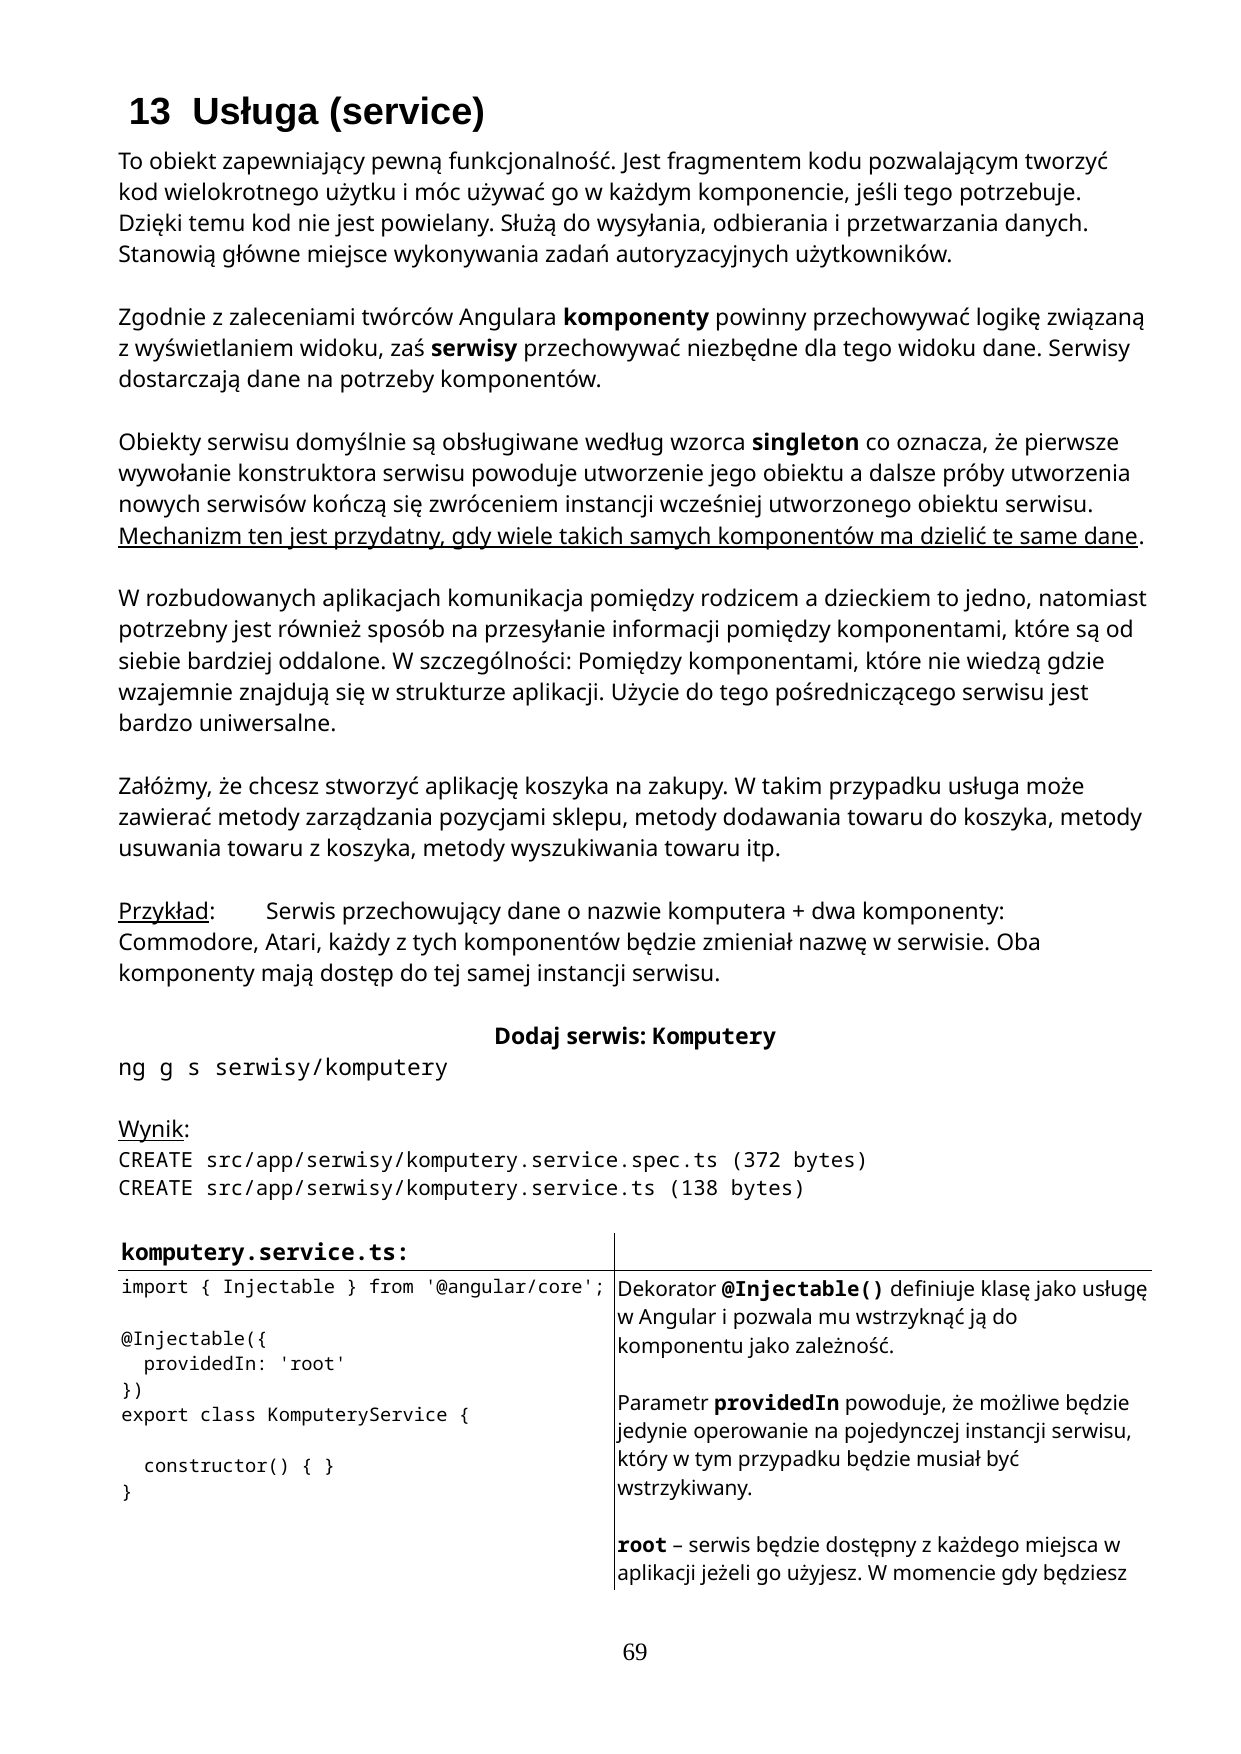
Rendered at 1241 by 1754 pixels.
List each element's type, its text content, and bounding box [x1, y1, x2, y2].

text Przykład: Serwis przechowujący dane o nazwie komputera + dwa komponenty: Commodore, Atari, każdy z tych komponentów będzie zmieniał nazwę w serwisie. Oba komponenty mają dostęp do tej samej instancji serwisu. [118, 895, 1152, 988]
subtitle Usługa (service) [118, 88, 1152, 132]
table_header komputery.service.ts: [118, 1233, 614, 1270]
text To obiekt zapewniający pewną funkcjonalność. Jest fragmentem kodu pozwalającym tworzyć kod wielokrotnego użytku i móc używać go w każdym komponencie, jeśli tego potrzebuje. Dzięki temu kod nie jest powielany. Służą do wysyłania, odbierania i przetwarzania danych. Stanowią główne miejsce wykonywania zadań autoryzacyjnych użytkowników. [118, 145, 1152, 270]
text ng g s serwisy/komputery [118, 1051, 1152, 1082]
text CREATE src/app/serwisy/komputery.service.ts (138 bytes) [118, 1173, 1152, 1202]
table_header [615, 1233, 1152, 1270]
text Wynik: [118, 1082, 1152, 1145]
text CREATE src/app/serwisy/komputery.service.spec.ts (372 bytes) [118, 1145, 1152, 1173]
text Obiekty serwisu domyślnie są obsługiwane według wzorca singleton co oznacza, że pierwsze wywołanie konstruktora serwisu powoduje utworzenie jego obiektu a dalsze próby utworzenia nowych serwisów kończą się zwróceniem instancji wcześniej utworzonego obiektu serwisu. Mechanizm ten jest przydatny, gdy wiele takich samych komponentów ma dzielić te same dane. [118, 426, 1152, 551]
text Załóżmy, że chcesz stworzyć aplikację koszyka na zakupy. W takim przypadku usługa może zawierać metody zarządzania pozycjami sklepu, metody dodawania towaru do koszyka, metody usuwania towaru z koszyka, metody wyszukiwania towaru itp. [118, 770, 1152, 863]
text Zgodnie z zaleceniami twórców Angulara komponenty powinny przechowywać logikę związaną z wyświetlaniem widoku, zaś serwisy przechowywać niezbędne dla tego widoku dane. Serwisy dostarczają dane na potrzeby komponentów. [118, 301, 1152, 395]
table_cell Dekorator @Injectable() definiuje klasę jako usługę w Angular i pozwala mu wstrzyknąć ją do komponentu jako zależność. Parametr providedIn powoduje, że możliwe będzie jedynie operowanie na pojedynczej instancji serwisu, który w tym przypadku będzie musiał być wstrzykiwany. root – serwis będzie dostępny z każdego miejsca w aplikacji jeżeli go użyjesz. W momencie gdy będziesz [615, 1271, 1152, 1589]
text W rozbudowanych aplikacjach komunikacja pomiędzy rodzicem a dzieckiem to jedno, natomiast potrzebny jest również sposób na przesyłanie informacji pomiędzy komponentami, które są od siebie bardziej oddalone. W szczególności: Pomiędzy komponentami, które nie wiedzą gdzie wzajemnie znajdują się w strukturze aplikacji. Użycie do tego pośredniczącego serwisu jest bardzo uniwersalne. [118, 582, 1152, 738]
table_cell import { Injectable } from '@angular/core'; @Injectable({ providedIn: 'root' }) export class KomputeryService { constructor() { } } [118, 1271, 614, 1589]
text Dodaj serwis: Komputery [118, 1020, 1152, 1051]
